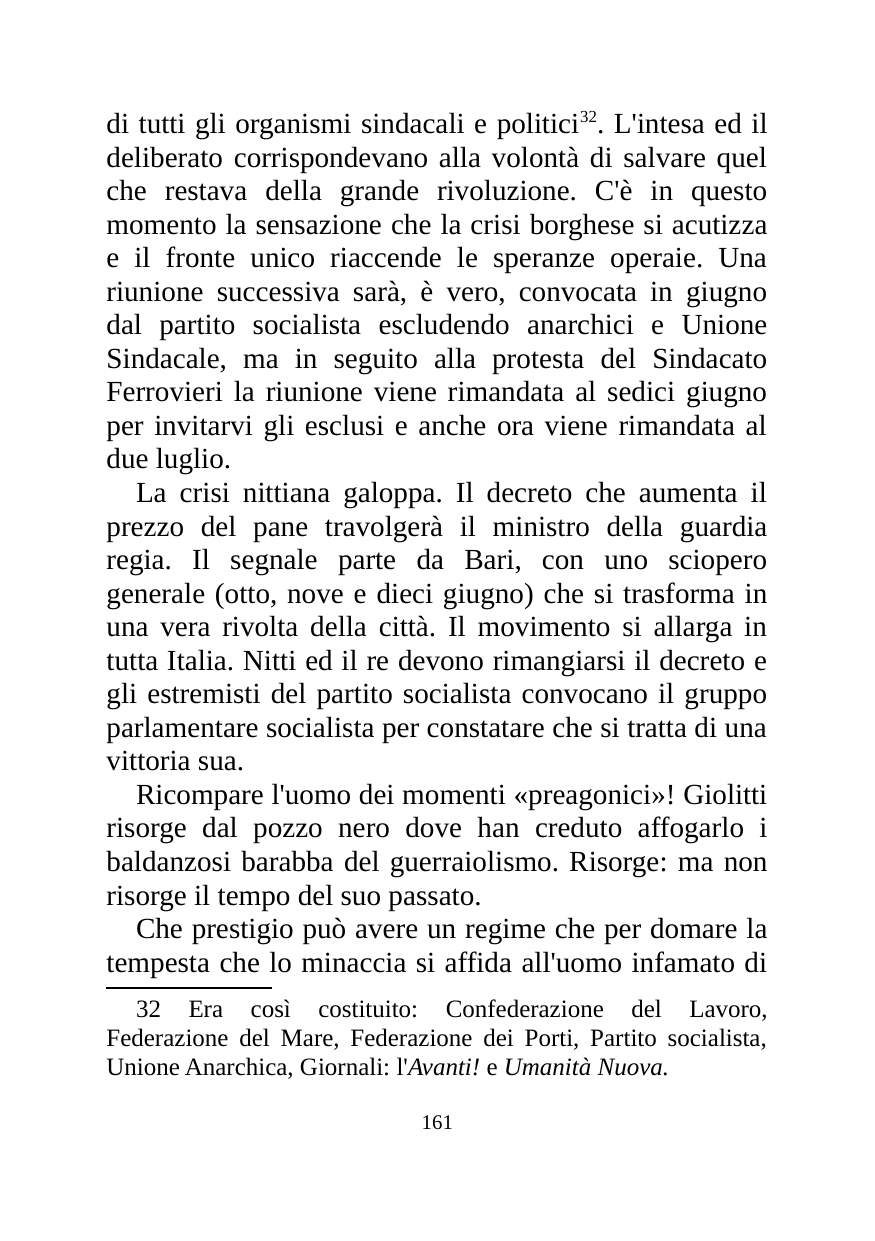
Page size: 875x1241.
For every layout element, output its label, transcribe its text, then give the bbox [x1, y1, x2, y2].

text di tutti gli organismi sindacali e politici. L'intesa ed il deliberato corrispondevano alla volontà di salvare quel che restava della grande rivoluzione. C'è in questo momento la sensazione che la crisi borghese si acutizza e il fronte unico riaccende le speranze operaie. Una riunione successiva sarà, è vero, convocata in giugno dal partito socialista escludendo anarchici e Unione Sindacale, ma in seguito alla protesta del Sindacato Ferrovieri la riunione viene rimandata al sedici giugno per invitarvi gli esclusi e anche ora viene rimandata al due luglio. [106, 106, 768, 475]
text Che prestigio può avere un regime che per domare la tempesta che lo minaccia si affida all'uomo infamato di [106, 911, 768, 978]
text Ricompare l'uomo dei momenti «preagonici»! Giolitti risorge dal pozzo nero dove han creduto affogarlo i baldanzosi barabba del guerraiolismo. Risorge: ma non risorge il tempo del suo passato. [106, 777, 768, 911]
text Era così costituito: Confederazione del Lavoro, Federazione del Mare, Federazione dei Porti, Partito socialista, Unione Anarchica, Giornali: l'Avanti! e Umanità Nuova. [106, 994, 768, 1080]
text La crisi nittiana galoppa. Il decreto che aumenta il prezzo del pane travolgerà il ministro della guardia regia. Il segnale parte da Bari, con uno sciopero generale (otto, nove e dieci giugno) che si trasforma in una vera rivolta della città. Il movimento si allarga in tutta Italia. Nitti ed il re devono rimangiarsi il decreto e gli estremisti del partito socialista convocano il gruppo parlamentare socialista per constatare che si tratta di una vittoria sua. [106, 475, 768, 777]
